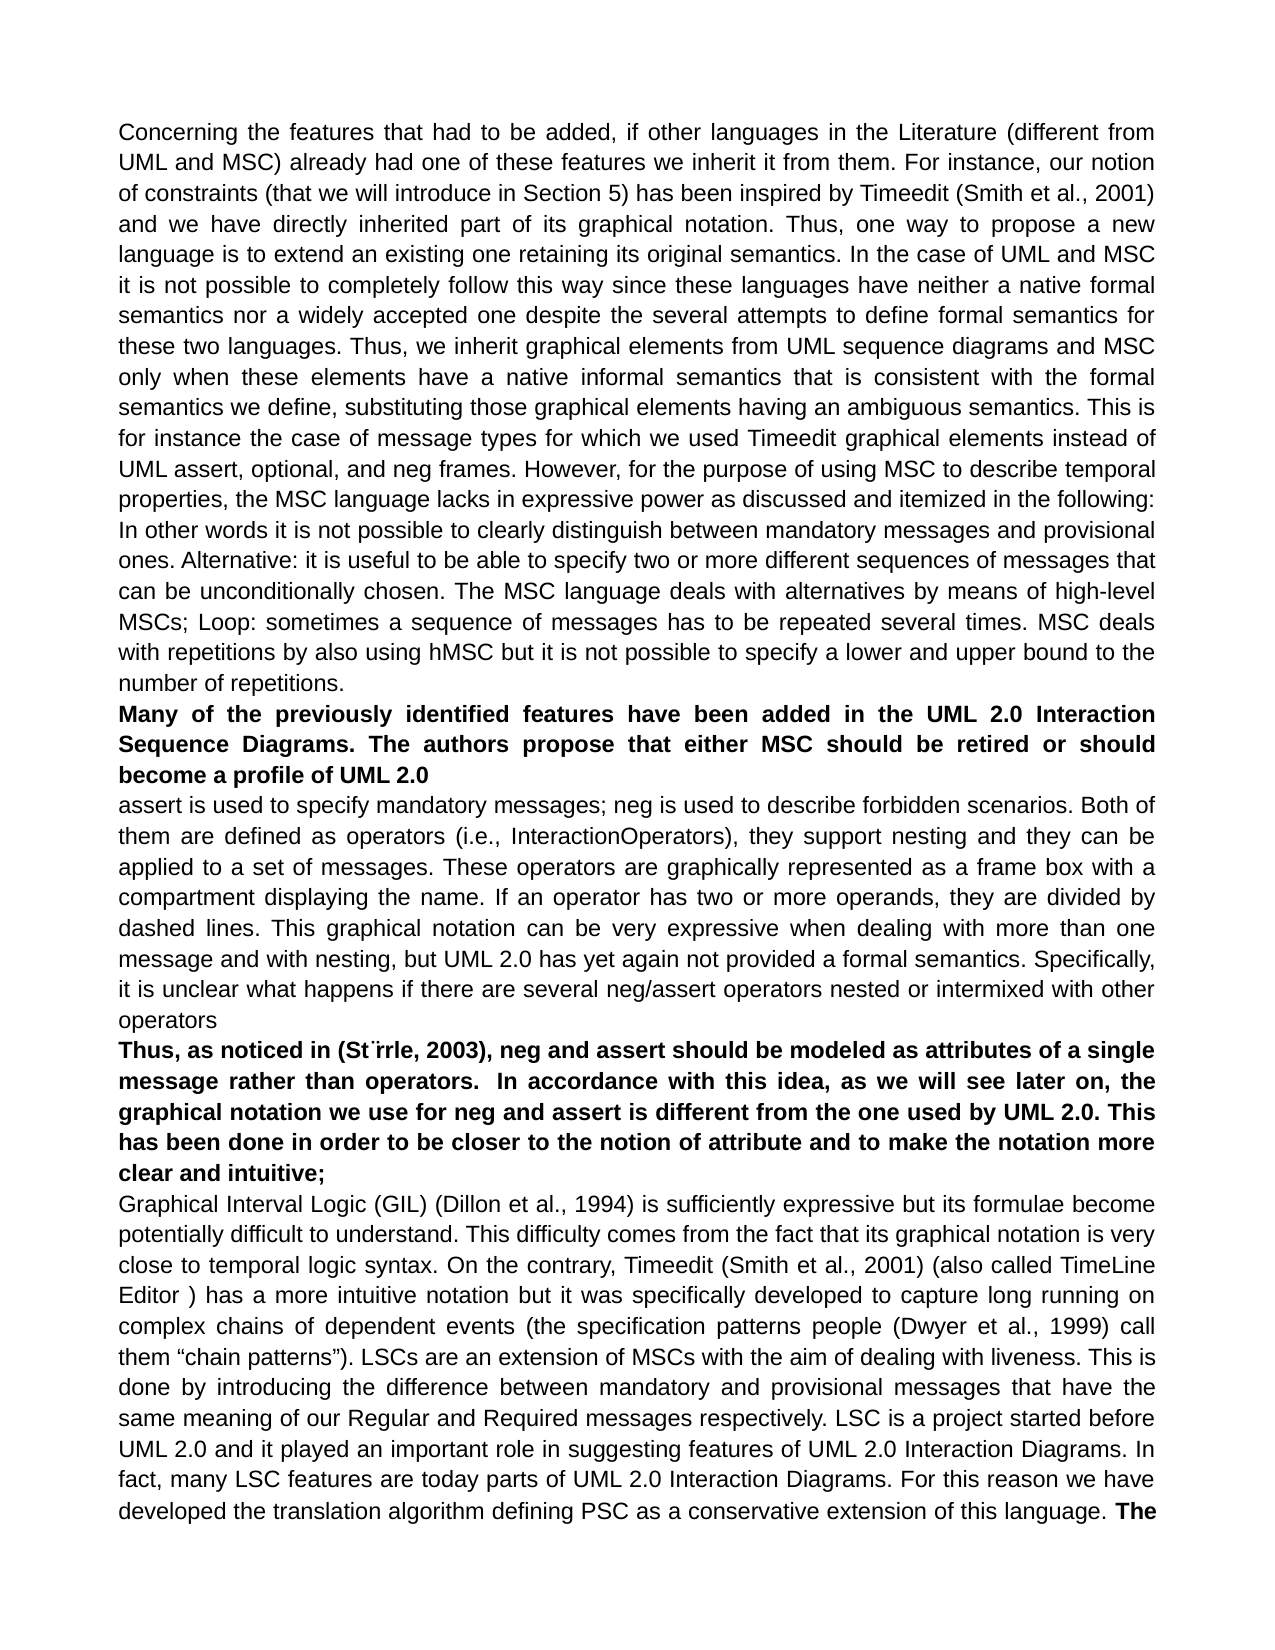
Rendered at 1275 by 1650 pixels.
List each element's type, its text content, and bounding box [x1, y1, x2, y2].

text Graphical Interval Logic (GIL) (Dillon et al., 1994) is sufficiently expressive but its formulae become potentially difficult to understand. This difficulty comes from the fact that its graphical notation is very close to temporal logic syntax. On the contrary, Timeedit (Smith et al., 2001) (also called TimeLine Editor ) has a more intuitive notation but it was specifically developed to capture long running on complex chains of dependent events (the specification patterns people (Dwyer et al., 1999) call them “chain patterns”). LSCs are an extension of MSCs with the aim of dealing with liveness. This is done by introducing the difference between mandatory and provisional messages that have the same meaning of our Regular and Required messages respectively. LSC is a project started before UML 2.0 and it played an important role in suggesting features of UML 2.0 Interaction Diagrams. In fact, many LSC features are today parts of UML 2.0 Interaction Diagrams. For this reason we have developed the translation algorithm defining PSC as a conservative extension of this language. The [118, 1190, 1157, 1525]
text Many of the previously identified features have been added in the UML 2.0 Interaction Sequence Diagrams. The authors propose that either MSC should be retired or should become a profile of UML 2.0 [118, 700, 1157, 788]
text Concerning the features that had to be added, if other languages in the Literature (different from UML and MSC) already had one of these features we inherit it from them. For instance, our notion of constraints (that we will introduce in Section 5) has been inspired by Timeedit (Smith et al., 2001) and we have directly inherited part of its graphical notation. Thus, one way to propose a new language is to extend an existing one retaining its original semantics. In the case of UML and MSC it is not possible to completely follow this way since these languages have neither a native formal semantics nor a widely accepted one despite the several attempts to define formal semantics for these two languages. Thus, we inherit graphical elements from UML sequence diagrams and MSC only when these elements have a native informal semantics that is consistent with the formal semantics we define, substituting those graphical elements having an ambiguous semantics. This is for instance the case of message types for which we used Timeedit graphical elements instead of UML assert, optional, and neg frames. However, for the purpose of using MSC to describe temporal properties, the MSC language lacks in expressive power as discussed and itemized in the following: In other words it is not possible to clearly distinguish between mandatory messages and provisional ones. Alternative: it is useful to be able to specify two or more different sequences of messages that can be unconditionally chosen. The MSC language deals with alternatives by means of high-level MSCs; Loop: sometimes a sequence of messages has to be repeated several times. MSC deals with repetitions by also using hMSC but it is not possible to specify a lower and upper bound to the number of repetitions. [118, 118, 1157, 696]
text assert is used to specify mandatory messages; neg is used to describe forbidden scenarios. Both of them are defined as operators (i.e., InteractionOperators), they support nesting and they can be applied to a set of messages. These operators are graphically represented as a frame box with a compartment displaying the name. If an operator has two or more operands, they are divided by dashed lines. This graphical notation can be very expressive when dealing with more than one message and with nesting, but UML 2.0 has yet again not provided a formal semantics. Specifically, it is unclear what happens if there are several neg/assert operators nested or intermixed with other operators [118, 792, 1157, 1033]
text Thus, as noticed in (St ̈rrle, 2003), neg and assert should be modeled as attributes of a single message rather than operators. In accordance with this idea, as we will see later on, the graphical notation we use for neg and assert is different from the one used by UML 2.0. This has been done in order to be closer to the notion of attribute and to make the notation more clear and intuitive; [118, 1037, 1157, 1186]
